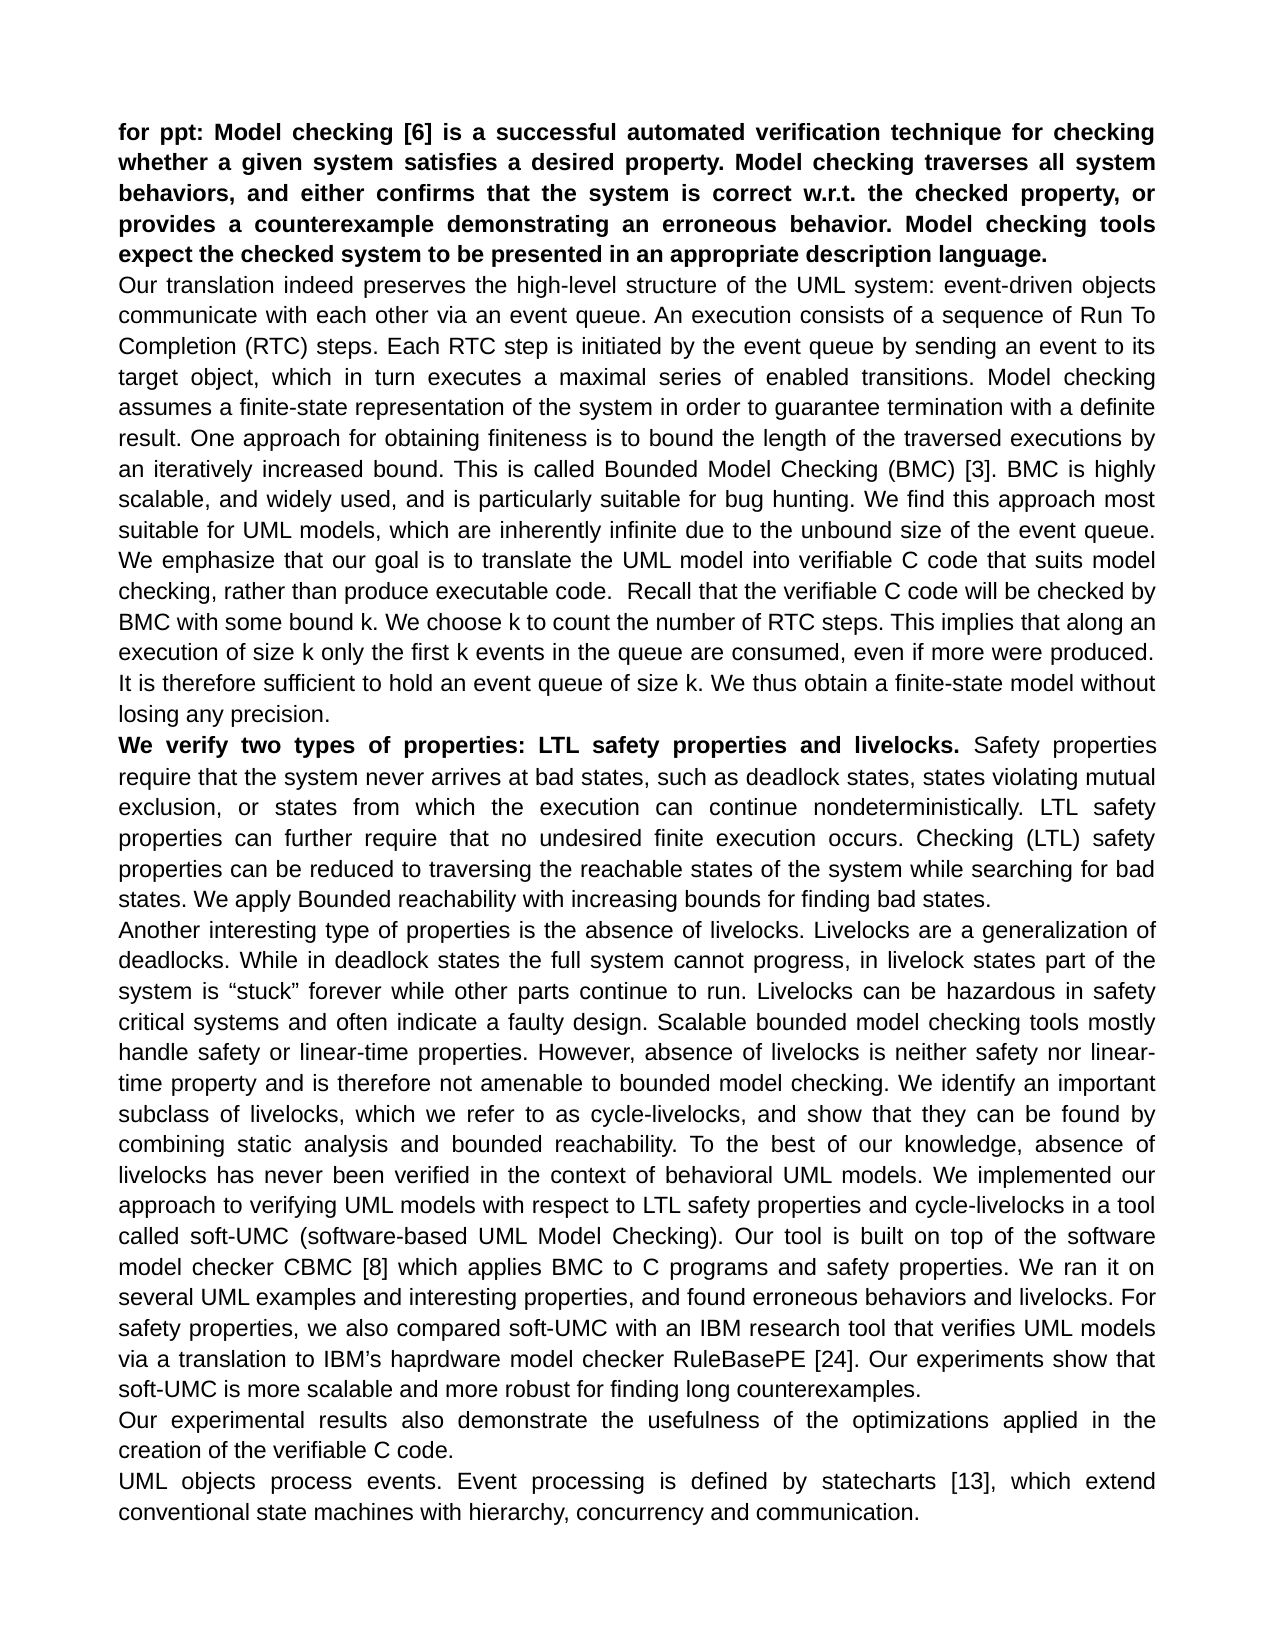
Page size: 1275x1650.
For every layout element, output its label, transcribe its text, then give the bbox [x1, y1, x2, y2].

text for ppt: Model checking [6] is a successful automated verification technique for checking whether a given system satisfies a desired property. Model checking traverses all system behaviors, and either confirms that the system is correct w.r.t. the checked property, or provides a counterexample demonstrating an erroneous behavior. Model checking tools expect the checked system to be presented in an appropriate description language. [118, 118, 1157, 267]
text Another interesting type of properties is the absence of livelocks. Livelocks are a generalization of deadlocks. While in deadlock states the full system cannot progress, in livelock states part of the system is “stuck” forever while other parts continue to run. Livelocks can be hazardous in safety critical systems and often indicate a faulty design. Scalable bounded model checking tools mostly handle safety or linear-time properties. However, absence of livelocks is neither safety nor linear-time property and is therefore not amenable to bounded model checking. We identify an important subclass of livelocks, which we refer to as cycle-livelocks, and show that they can be found by combining static analysis and bounded reachability. To the best of our knowledge, absence of livelocks has never been verified in the context of behavioral UML models. We implemented our approach to verifying UML models with respect to LTL safety properties and cycle-livelocks in a tool called soft-UMC (software-based UML Model Checking). Our tool is built on top of the software model checker CBMC [8] which applies BMC to C programs and safety properties. We ran it on several UML examples and interesting properties, and found erroneous behaviors and livelocks. For safety properties, we also compared soft-UMC with an IBM research tool that verifies UML models via a translation to IBM’s haprdware model checker RuleBasePE [24]. Our experiments show that soft-UMC is more scalable and more robust for finding long counterexamples. [118, 916, 1157, 1402]
text Our translation indeed preserves the high-level structure of the UML system: event-driven objects communicate with each other via an event queue. An execution consists of a sequence of Run To Completion (RTC) steps. Each RTC step is initiated by the event queue by sending an event to its target object, which in turn executes a maximal series of enabled transitions. Model checking assumes a finite-state representation of the system in order to guarantee termination with a definite result. One approach for obtaining finiteness is to bound the length of the traversed executions by an iteratively increased bound. This is called Bounded Model Checking (BMC) [3]. BMC is highly scalable, and widely used, and is particularly suitable for bug hunting. We find this approach most suitable for UML models, which are inherently infinite due to the unbound size of the event queue. We emphasize that our goal is to translate the UML model into verifiable C code that suits model checking, rather than produce executable code. Recall that the verifiable C code will be checked by BMC with some bound k. We choose k to count the number of RTC steps. This implies that along an execution of size k only the first k events in the queue are consumed, even if more were produced. It is therefore sufficient to hold an event queue of size k. We thus obtain a finite-state model without losing any precision. [118, 271, 1157, 727]
text Our experimental results also demonstrate the usefulness of the optimizations applied in the creation of the verifiable C code. [118, 1406, 1157, 1464]
text We verify two types of properties: LTL safety properties and livelocks. Safety properties require that the system never arrives at bad states, such as deadlock states, states violating mutual exclusion, or states from which the execution can continue nondeterministically. LTL safety properties can further require that no undesired finite execution occurs. Checking (LTL) safety properties can be reduced to traversing the reachable states of the system while searching for bad states. We apply Bounded reachability with increasing bounds for finding bad states. [118, 731, 1157, 912]
text UML objects process events. Event processing is defined by statecharts [13], which extend conventional state machines with hierarchy, concurrency and communication. [118, 1467, 1157, 1525]
